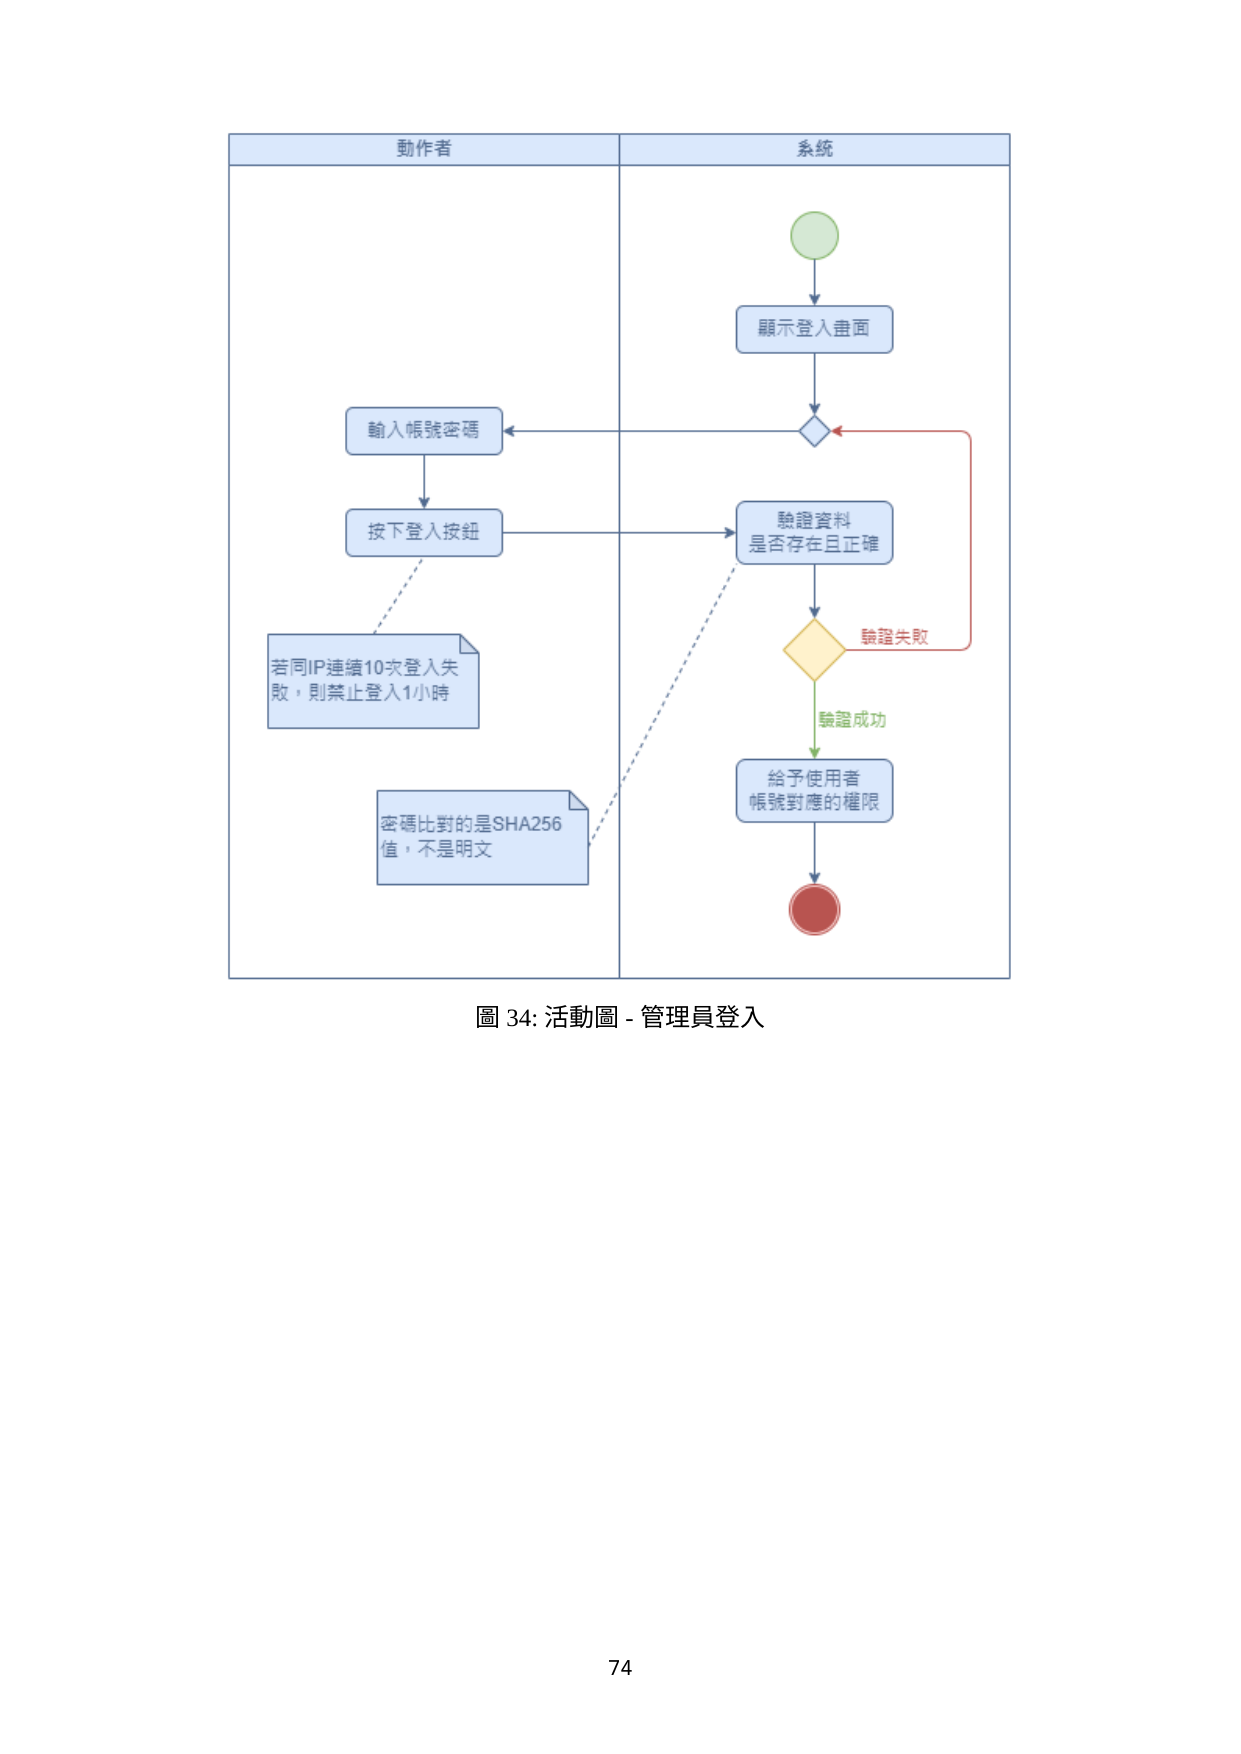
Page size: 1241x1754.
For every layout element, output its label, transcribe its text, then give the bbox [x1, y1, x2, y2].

picture [216, 121, 1024, 992]
text 圖 34: 活動圖 - 管理員登入 [216, 992, 1024, 1033]
